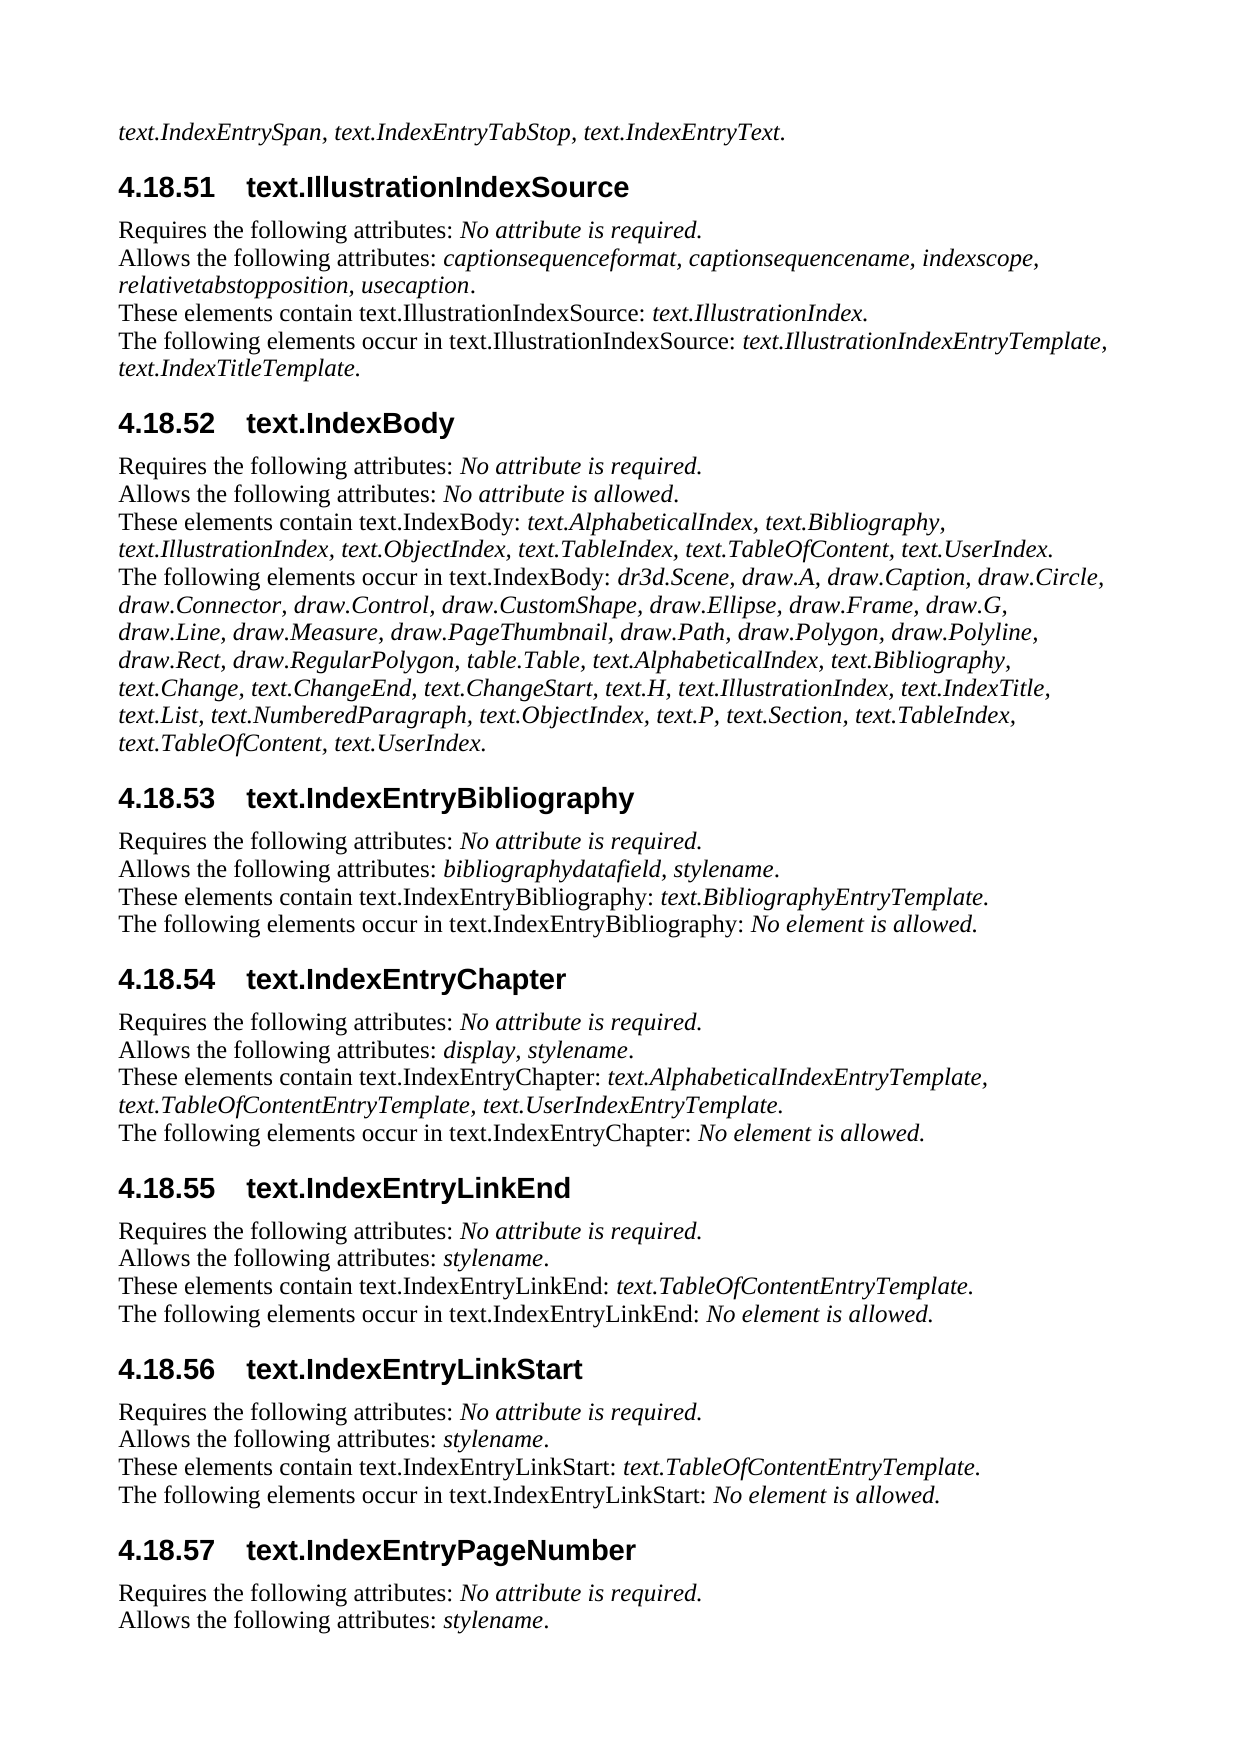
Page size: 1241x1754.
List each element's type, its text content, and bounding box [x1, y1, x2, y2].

text These elements contain text.IndexEntryLinkStart: text.TableOfContentEntryTemplate. [118, 1453, 1122, 1481]
subtitle text.IndexEntryChapter [118, 963, 1122, 996]
text The following elements occur in text.IndexEntryLinkStart: No element is allowed. [118, 1481, 1122, 1508]
text These elements contain text.IndexEntryBibliography: text.BibliographyEntryTemplate. [118, 883, 1122, 910]
text The following elements occur in text.IndexEntryChapter: No element is allowed. [118, 1119, 1122, 1147]
text These elements contain text.IndexEntryChapter: text.AlphabeticalIndexEntryTemplate, text.TableOfContentEntryTemplate, text.UserIndexEntryTemplate. [118, 1063, 1122, 1119]
text These elements contain text.IndexBody: text.AlphabeticalIndex, text.Bibliography, text.IllustrationIndex, text.ObjectIndex, text.TableIndex, text.TableOfContent, text.UserIndex. [118, 508, 1122, 563]
text The following elements occur in text.IndexEntryLinkEnd: No element is allowed. [118, 1300, 1122, 1328]
subtitle text.IndexEntryLinkStart [118, 1353, 1122, 1385]
text Requires the following attributes: No attribute is required. [118, 827, 1122, 855]
text text.IndexEntrySpan, text.IndexEntryTabStop, text.IndexEntryText. [118, 118, 1122, 146]
text Allows the following attributes: display, stylename. [118, 1036, 1122, 1063]
text The following elements occur in text.IndexBody: dr3d.Scene, draw.A, draw.Caption, draw.Circle, draw.Connector, draw.Control, draw.CustomShape, draw.Ellipse, draw.Frame, draw.G, draw.Line, draw.Measure, draw.PageThumbnail, draw.Path, draw.Polygon, draw.Polyline, draw.Rect, draw.RegularPolygon, table.Table, text.AlphabeticalIndex, text.Bibliography, text.Change, text.ChangeEnd, text.ChangeStart, text.H, text.IllustrationIndex, text.IndexTitle, text.List, text.NumberedParagraph, text.ObjectIndex, text.P, text.Section, text.TableIndex, text.TableOfContent, text.UserIndex. [118, 563, 1122, 757]
text Allows the following attributes: captionsequenceformat, captionsequencename, indexscope, relativetabstopposition, usecaption. [118, 244, 1122, 299]
text Allows the following attributes: stylename. [118, 1425, 1122, 1453]
text The following elements occur in text.IndexEntryBibliography: No element is allowed. [118, 910, 1122, 938]
subtitle text.IndexEntryLinkEnd [118, 1172, 1122, 1204]
text Requires the following attributes: No attribute is required. [118, 1398, 1122, 1425]
subtitle text.IndexBody [118, 407, 1122, 440]
text Requires the following attributes: No attribute is required. [118, 452, 1122, 480]
text The following elements occur in text.IllustrationIndexSource: text.IllustrationIndexEntryTemplate, text.IndexTitleTemplate. [118, 327, 1122, 382]
text Requires the following attributes: No attribute is required. [118, 1579, 1122, 1606]
text These elements contain text.IndexEntryLinkEnd: text.TableOfContentEntryTemplate. [118, 1272, 1122, 1300]
subtitle text.IndexEntryBibliography [118, 782, 1122, 815]
text Requires the following attributes: No attribute is required. [118, 216, 1122, 244]
text Allows the following attributes: bibliographydatafield, stylename. [118, 855, 1122, 883]
text Requires the following attributes: No attribute is required. [118, 1008, 1122, 1036]
text Requires the following attributes: No attribute is required. [118, 1217, 1122, 1244]
text These elements contain text.IllustrationIndexSource: text.IllustrationIndex. [118, 299, 1122, 327]
text Allows the following attributes: stylename. [118, 1244, 1122, 1272]
text Allows the following attributes: No attribute is allowed. [118, 480, 1122, 508]
subtitle text.IndexEntryPageNumber [118, 1533, 1122, 1566]
subtitle text.IllustrationIndexSource [118, 171, 1122, 203]
text Allows the following attributes: stylename. [118, 1606, 1122, 1634]
